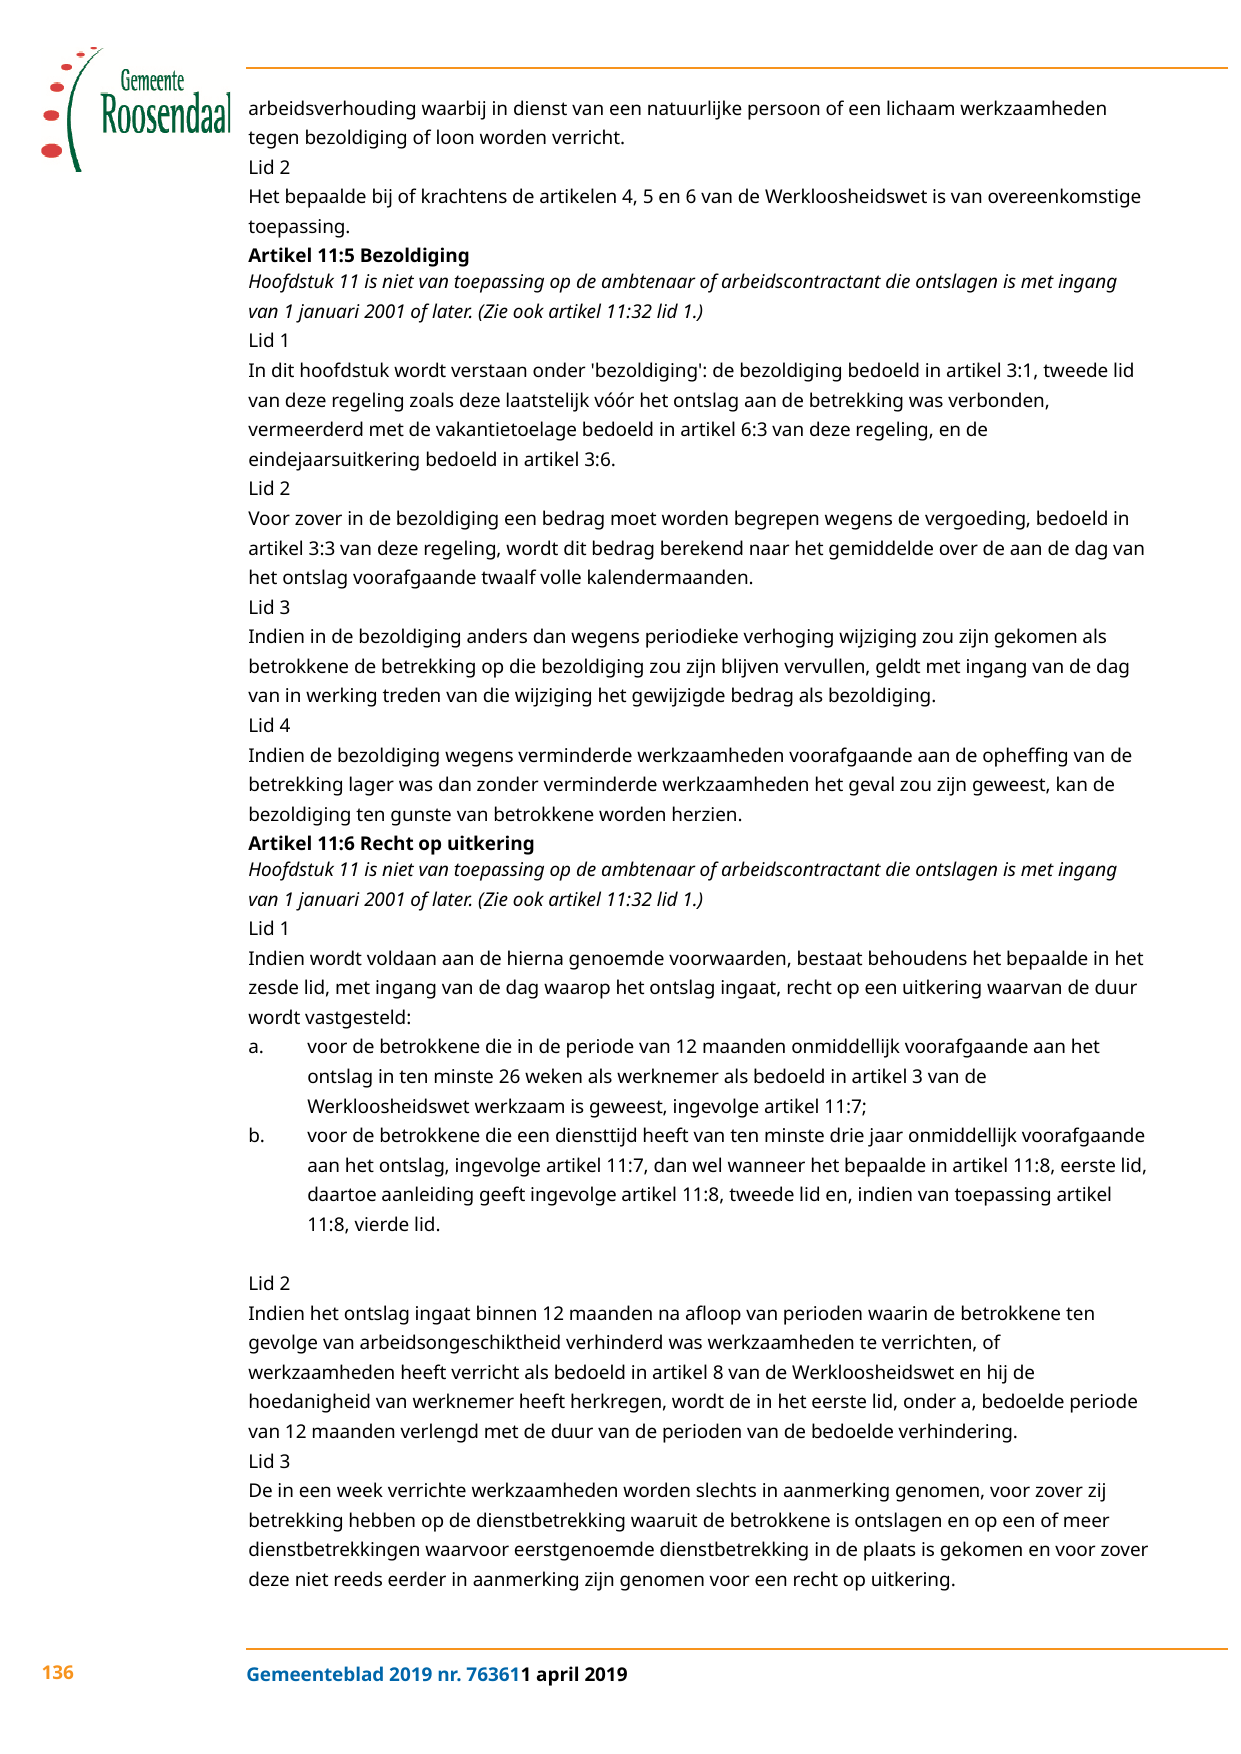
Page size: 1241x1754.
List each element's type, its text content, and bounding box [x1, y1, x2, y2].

text Indien wordt voldaan aan de hierna genoemde voorwaarden, bestaat behoudens het bepaalde in het zesde lid, met ingang van de dag waarop het ontslag ingaat, recht op een uitkering waarvan de duur wordt vastgesteld: [248, 945, 1152, 1030]
text Lid 1 [248, 328, 1152, 353]
text Indien de bezoldiging wegens verminderde werkzaamheden voorafgaande aan de opheffing van de betrekking lager was dan zonder verminderde werkzaamheden het geval zou zijn geweest, kan de bezoldiging ten gunste van betrokkene worden herzien. [248, 742, 1152, 827]
text Lid 4 [248, 712, 1152, 738]
text Artikel 11:5 Bezoldiging [248, 243, 1152, 268]
text Indien het ontslag ingaat binnen 12 maanden na afloop van perioden waarin de betrokkene ten gevolge van arbeidsongeschiktheid verhinderd was werkzaamheden te verrichten, of werkzaamheden heeft verricht als bedoeld in artikel 8 van de Werkloosheidswet en hij de hoedanigheid van werknemer heeft herkregen, wordt de in het eerste lid, onder a, bedoelde periode van 12 maanden verlengd met de duur van de perioden van de bedoelde verhindering. [248, 1300, 1152, 1444]
picture [41, 47, 231, 172]
text Artikel 11:6 Recht op uitkering [248, 831, 1152, 856]
text Het bepaalde bij of krachtens de artikelen 4, 5 en 6 van de Werkloosheidswet is van overeenkomstige toepassing. [248, 183, 1152, 239]
text Indien in de bezoldiging anders dan wegens periodieke verhoging wijziging zou zijn gekomen als betrokkene de betrekking op die bezoldiging zou zijn blijven vervullen, geldt met ingang van de dag van in werking treden van die wijziging het gewijzigde bedrag als bezoldiging. [248, 623, 1152, 708]
text In dit hoofdstuk wordt verstaan onder 'bezoldiging': de bezoldiging bedoeld in artikel 3:1, tweede lid van deze regeling zoals deze laatstelijk vóór het ontslag aan de betrekking was verbonden, vermeerderd met de vakantietoelage bedoeld in artikel 6:3 van deze regeling, en de eindejaarsuitkering bedoeld in artikel 3:6. [248, 357, 1152, 472]
text Lid 3 [248, 1448, 1152, 1474]
text De in een week verrichte werkzaamheden worden slechts in aanmerking genomen, voor zover zij betrekking hebben op de dienstbetrekking waaruit de betrokkene is ontslagen en op een of meer dienstbetrekkingen waarvoor eerstgenoemde dienstbetrekking in de plaats is gekomen en voor zover deze niet reeds eerder in aanmerking zijn genomen voor een recht op uitkering. [248, 1477, 1152, 1592]
text Lid 2 [248, 154, 1152, 180]
list voor de betrokkene die in de periode van 12 maanden onmiddellijk voorafgaande aan het ontslag in ten minste 26 weken als werknemer als bedoeld in artikel 3 van de Werkloosheidswet werkzaam is geweest, ingevolge artikel 11:7; [248, 1034, 1152, 1119]
text Hoofdstuk 11 is niet van toepassing op de ambtenaar of arbeidscontractant die ontslagen is met ingang van 1 januari 2001 of later. (Zie ook artikel 11:32 lid 1.) [248, 856, 1152, 912]
text Lid 2 [248, 1270, 1152, 1296]
text Hoofdstuk 11 is niet van toepassing op de ambtenaar of arbeidscontractant die ontslagen is met ingang van 1 januari 2001 of later. (Zie ook artikel 11:32 lid 1.) [248, 268, 1152, 324]
list voor de betrokkene die een diensttijd heeft van ten minste drie jaar onmiddellijk voorafgaande aan het ontslag, ingevolge artikel 11:7, dan wel wanneer het bepaalde in artikel 11:8, eerste lid, daartoe aanleiding geeft ingevolge artikel 11:8, tweede lid en, indien van toepassing artikel 11:8, vierde lid. [248, 1122, 1152, 1237]
text Lid 1 [248, 915, 1152, 941]
text Lid 2 [248, 476, 1152, 501]
text arbeidsverhouding waarbij in dienst van een natuurlijke persoon of een lichaam werkzaamheden tegen bezoldiging of loon worden verricht. [248, 95, 1152, 150]
text Lid 3 [248, 594, 1152, 619]
text Voor zover in de bezoldiging een bedrag moet worden begrepen wegens de vergoeding, bedoeld in artikel 3:3 van deze regeling, wordt dit bedrag berekend naar het gemiddelde over de aan de dag van het ontslag voorafgaande twaalf volle kalendermaanden. [248, 505, 1152, 590]
